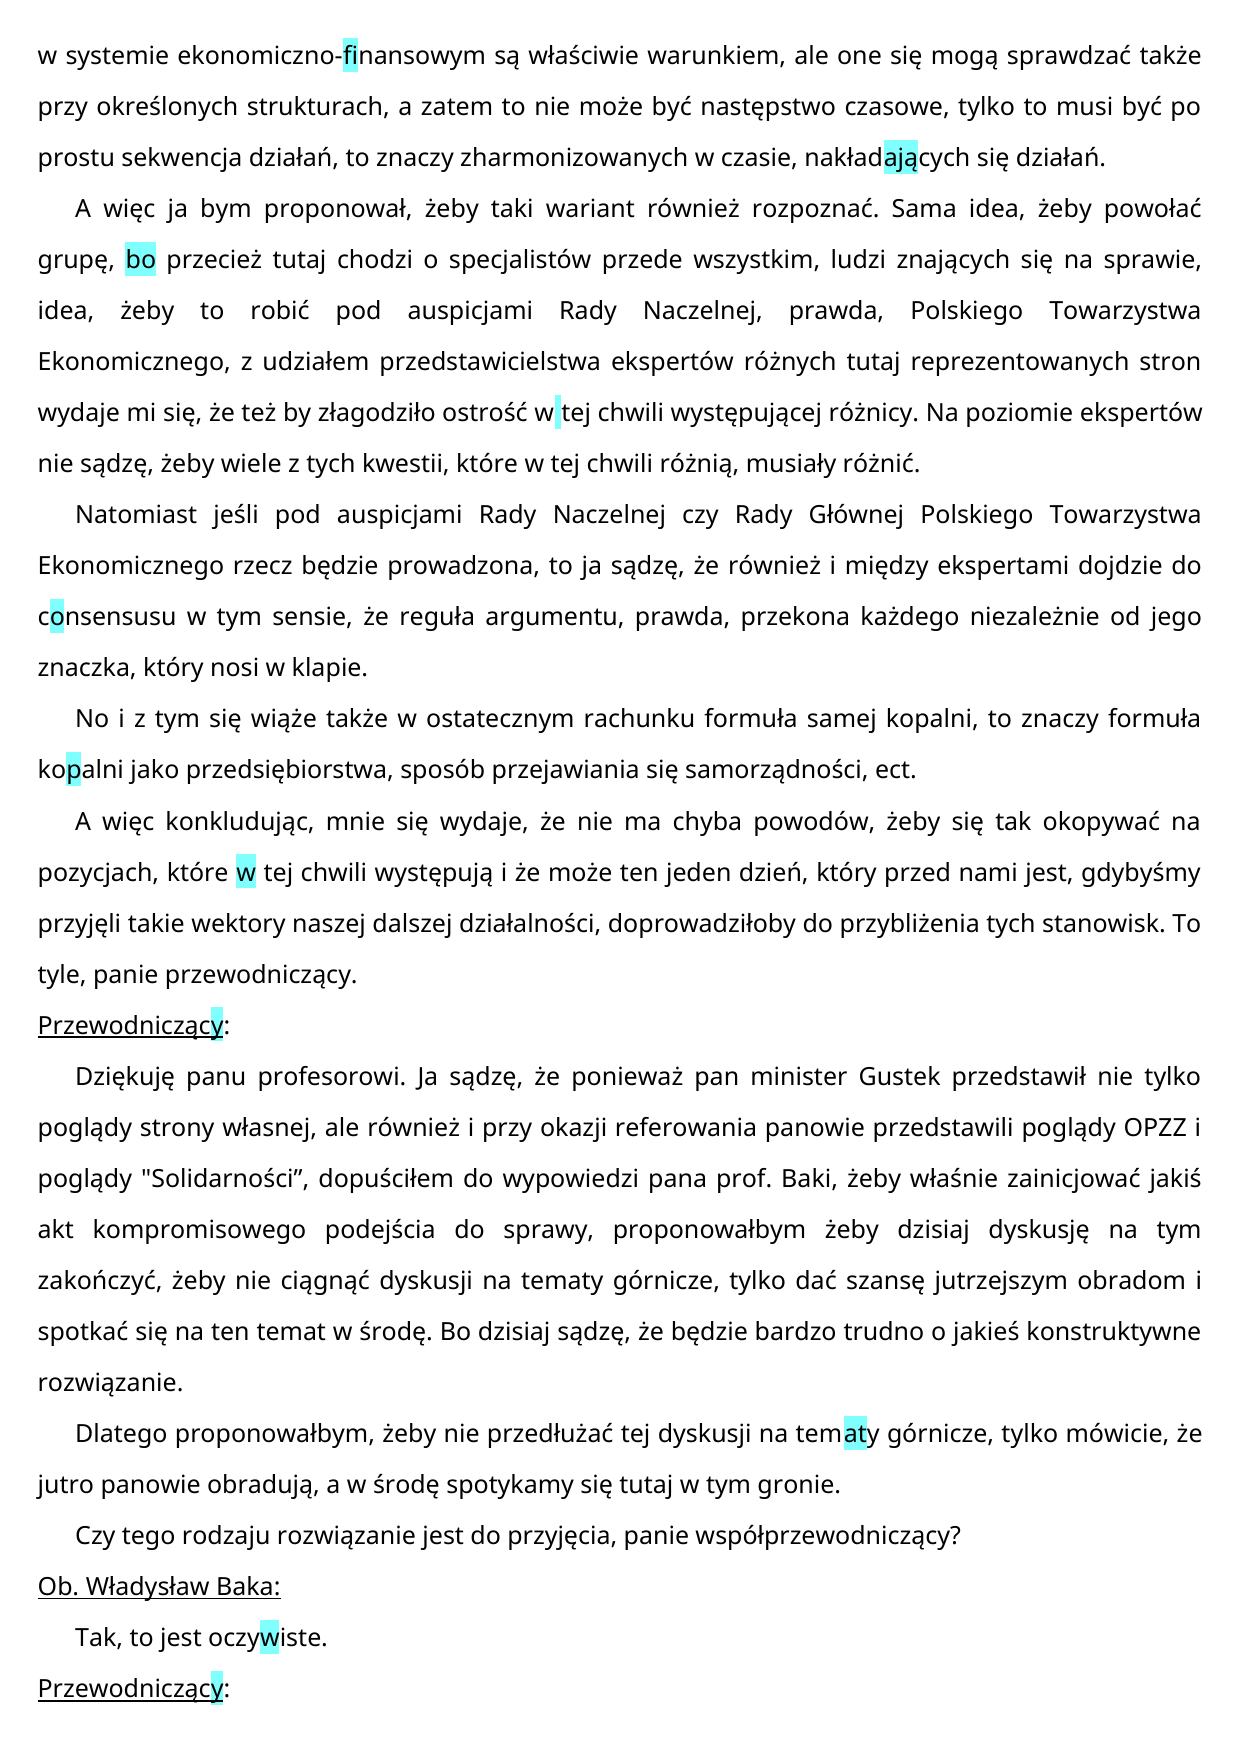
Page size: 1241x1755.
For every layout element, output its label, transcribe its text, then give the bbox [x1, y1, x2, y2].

text A więc ja bym proponował, żeby taki wariant również rozpoznać. Sama idea, żeby powołać grupę, bo przecież tutaj chodzi o specjalistów przede wszystkim, ludzi znających się na sprawie, idea, żeby to robić pod auspicjami Rady Naczelnej, prawda, Polskiego Towarzystwa Ekonomicznego, z udziałem przedstawicielstwa ekspertów różnych tutaj reprezentowanych stron wydaje mi się, że też by złagodziło ostrość w tej chwili występującej różnicy. Na poziomie ekspertów nie sądzę, żeby wiele z tych kwestii, które w tej chwili różnią, musiały różnić. [37, 191, 1203, 480]
text Przewodniczący: [37, 1671, 1203, 1705]
text w systemie ekonomiczno-finansowym są właściwie warunkiem, ale one się mogą sprawdzać także przy określonych strukturach, a zatem to nie może być następstwo czasowe, tylko to musi być po prostu sekwencja działań, to znaczy zharmonizowanych w czasie, nakładających się działań. [37, 37, 1203, 174]
text Dlatego proponowałbym, żeby nie przedłużać tej dyskusji na tematy górnicze, tylko mówicie, że jutro panowie obradują, a w środę spotykamy się tutaj w tym gronie. [37, 1416, 1203, 1501]
text Natomiast jeśli pod auspicjami Rady Naczelnej czy Rady Głównej Polskiego Towarzystwa Ekonomicznego rzecz będzie prowadzona, to ja sądzę, że również i między ekspertami dojdzie do consensusu w tym sensie, że reguła argumentu, prawda, przekona każdego niezależnie od jego znaczka, który nosi w klapie. [37, 497, 1203, 684]
text No i z tym się wiąże także w ostatecznym rachunku formuła samej kopalni, to znaczy formuła kopalni jako przedsiębiorstwa, sposób przejawiania się samorządności, ect. [37, 701, 1203, 786]
text Czy tego rodzaju rozwiązanie jest do przyjęcia, panie współprzewodniczący? [37, 1518, 1203, 1552]
text A więc konkludując, mnie się wydaje, że nie ma chyba powodów, żeby się tak okopywać na pozycjach, które w tej chwili występują i że może ten jeden dzień, który przed nami jest, gdybyśmy przyjęli takie wektory naszej dalszej działalności, doprowadziłoby do przybliżenia tych stanowisk. To tyle, panie przewodniczący. [37, 803, 1203, 990]
text Tak, to jest oczywiste. [37, 1620, 1203, 1654]
text Ob. Władysław Baka: [37, 1569, 1203, 1603]
text Dziękuję panu profesorowi. Ja sądzę, że ponieważ pan minister Gustek przedstawił nie tylko poglądy strony własnej, ale również i przy okazji referowania panowie przedstawili poglądy OPZZ i poglądy "Solidarności”, dopuściłem do wypowiedzi pana prof. Baki, żeby właśnie zainicjować jakiś akt kompromisowego podejścia do sprawy, proponowałbym żeby dzisiaj dyskusję na tym zakończyć, żeby nie ciągnąć dyskusji na tematy górnicze, tylko dać szansę jutrzejszym obradom i spotkać się na ten temat w środę. Bo dzisiaj sądzę, że będzie bardzo trudno o jakieś konstruktywne rozwiązanie. [37, 1058, 1203, 1399]
text Przewodniczący: [37, 1007, 1203, 1041]
